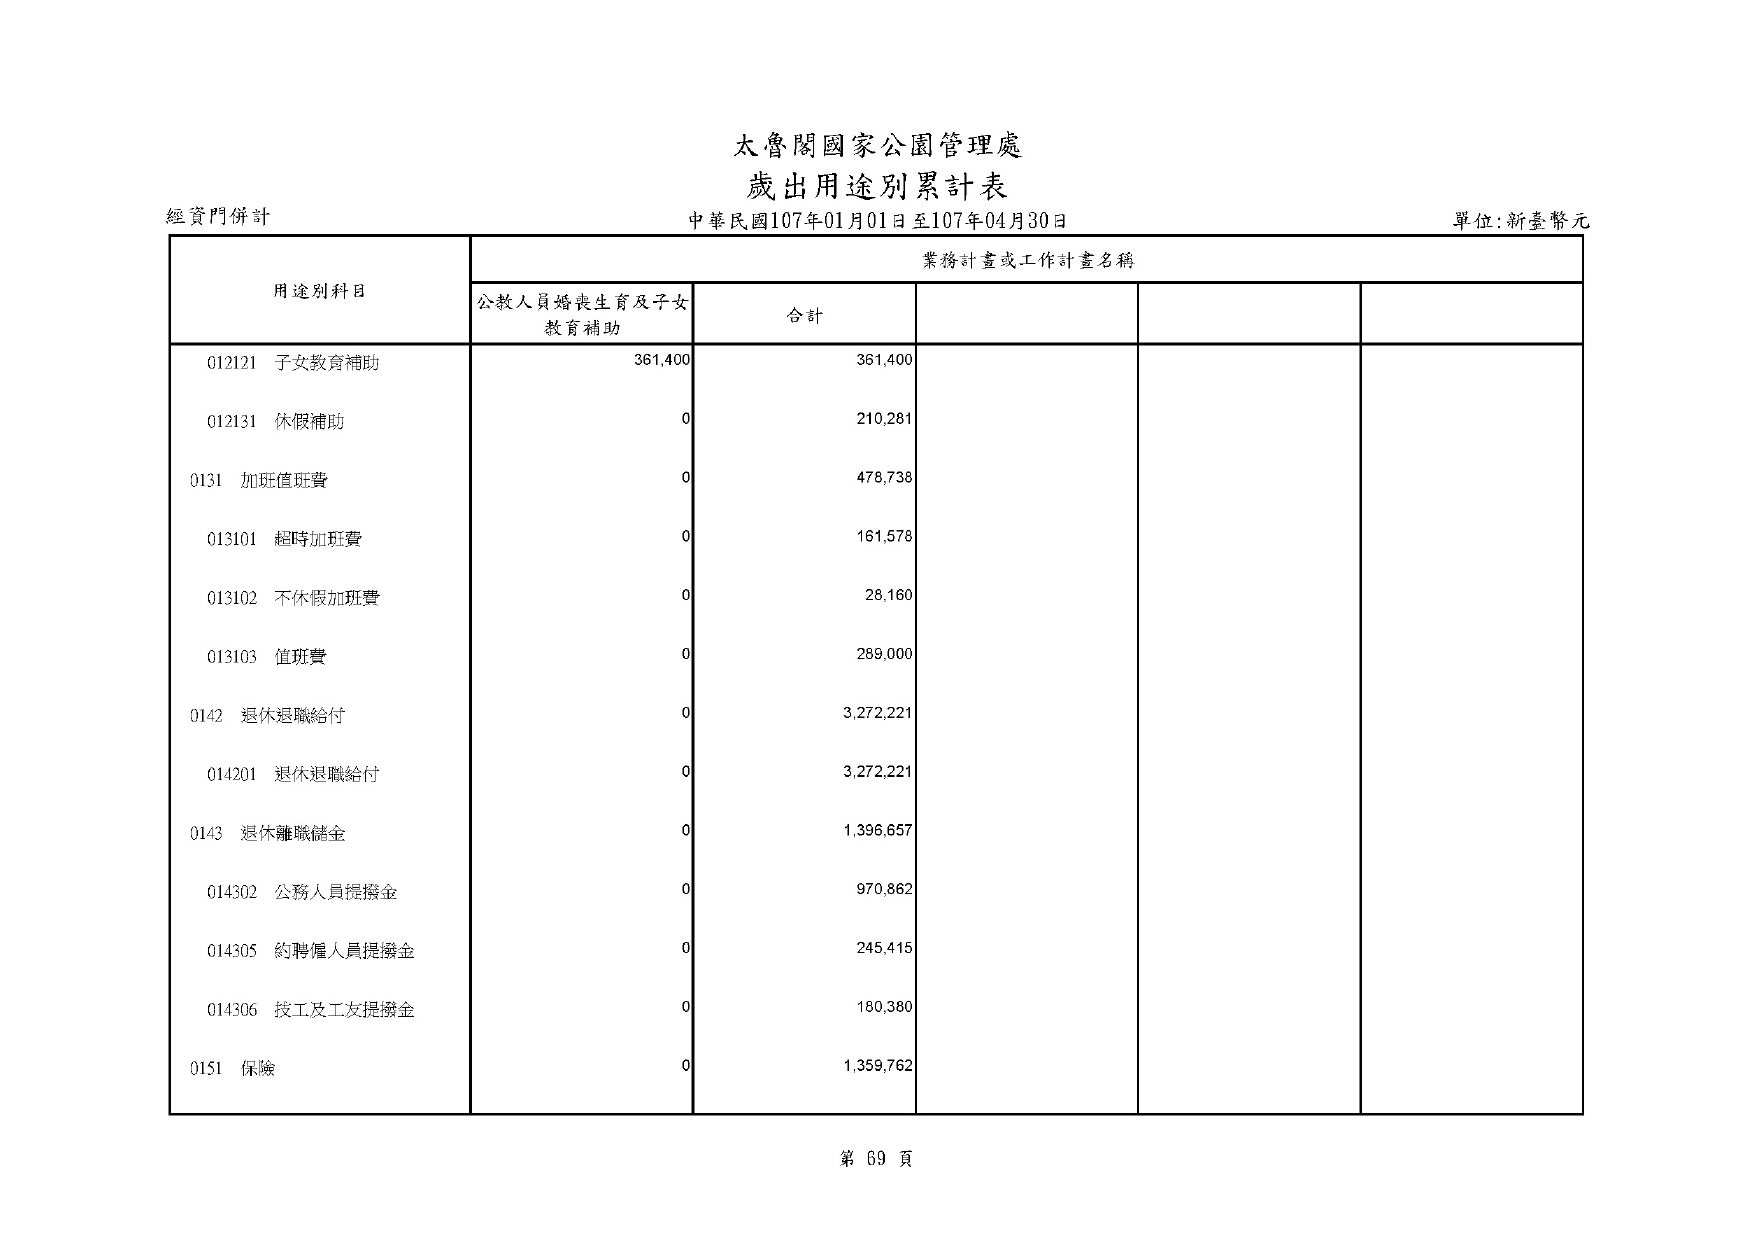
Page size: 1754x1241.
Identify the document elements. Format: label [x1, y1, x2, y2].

picture [59, 59, 1695, 1216]
